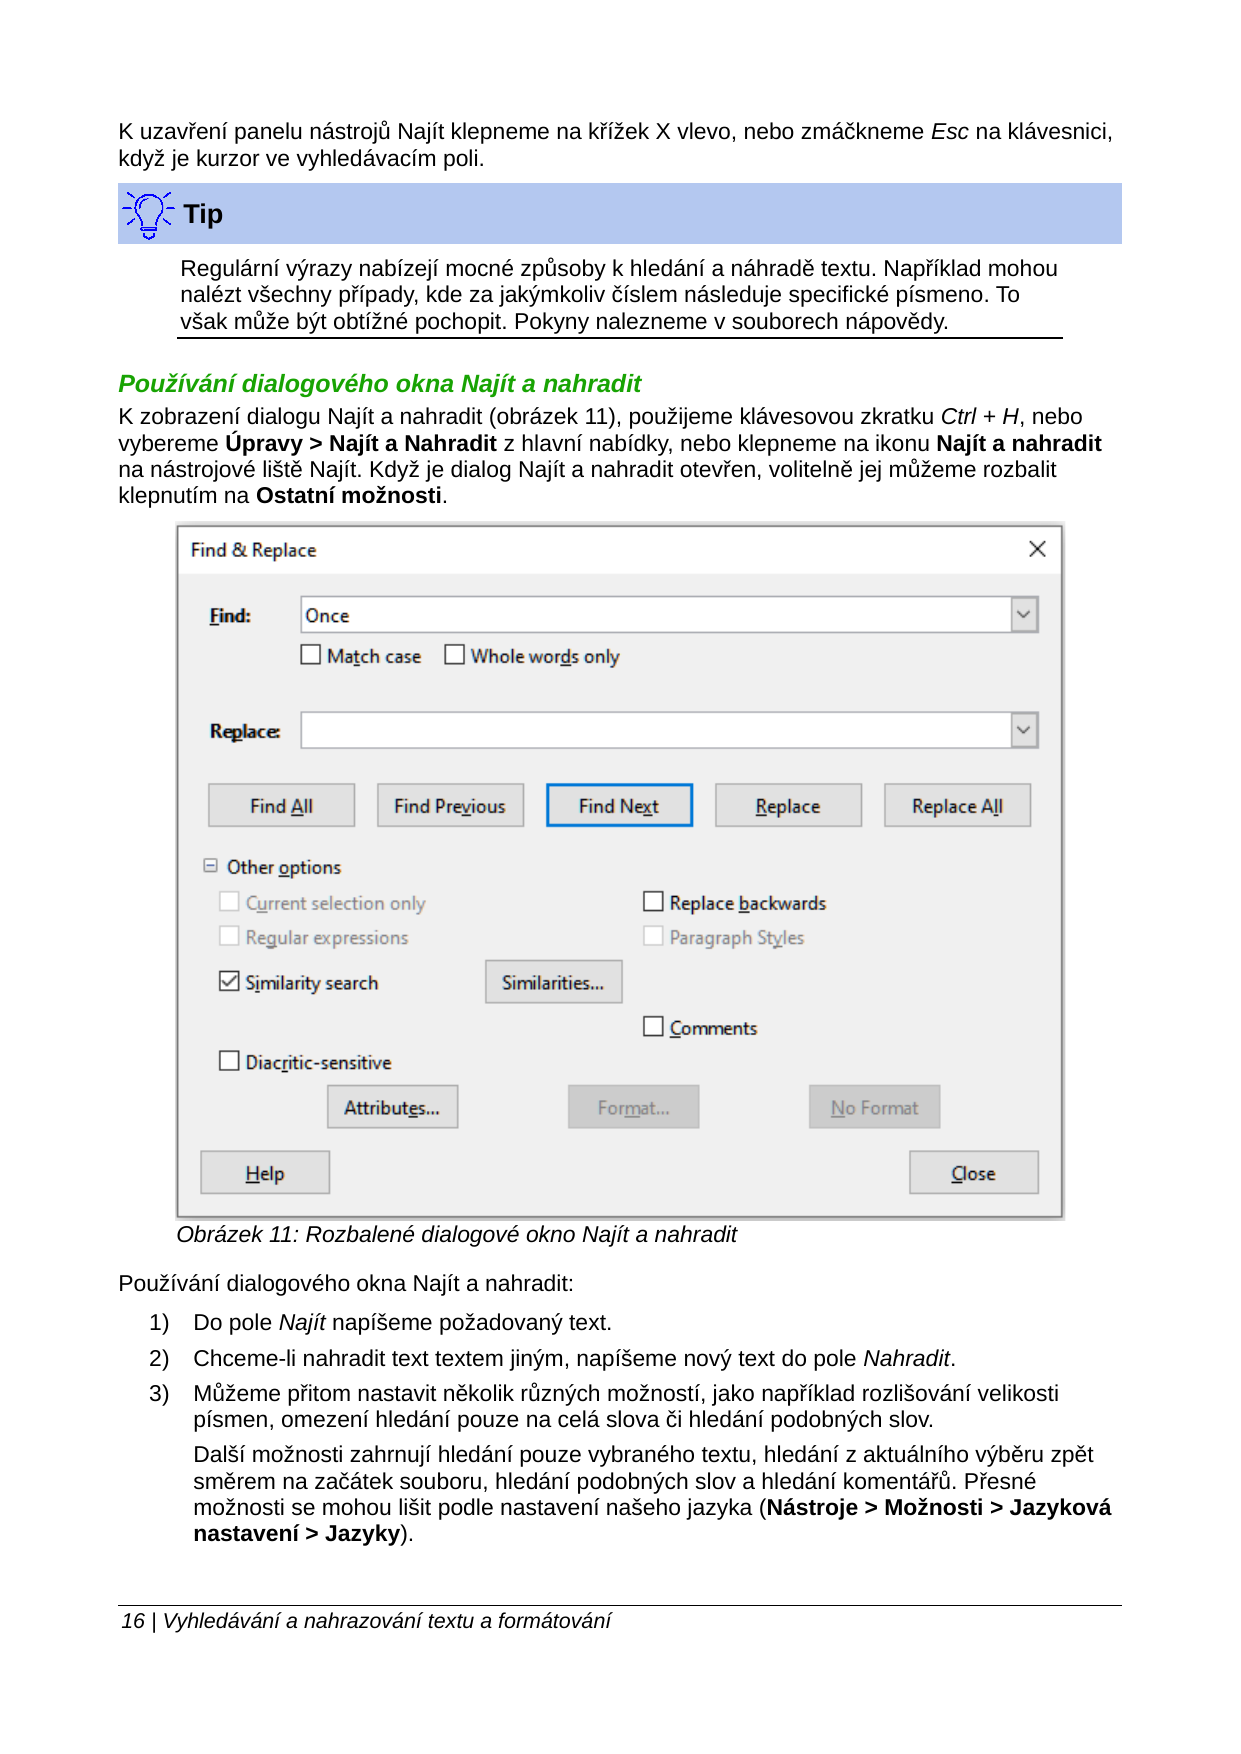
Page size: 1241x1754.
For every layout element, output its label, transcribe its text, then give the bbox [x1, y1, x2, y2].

text Používání dialogového okna Najít a nahradit: [118, 1270, 1122, 1297]
list Můžeme přitom nastavit několik různých možností, jako například rozlišování velikosti písmen, omezení hledání pouze na celá slova či hledání podobných slov. [169, 1380, 1122, 1432]
list Do pole Najít napíšeme požadovaný text. [169, 1309, 1122, 1336]
subtitle Tip [118, 183, 1122, 244]
list Chceme-li nahradit text textem jiným, napíšeme nový text do pole Nahradit. [169, 1344, 1122, 1371]
text Regulární výrazy nabízejí mocné způsoby k hledání a náhradě textu. Například mohou nalézt všechny případy, kde za jakýmkoliv číslem následuje specifické písmeno. To však může být obtížné pochopit. Pokyny nalezneme v souborech nápovědy. [177, 252, 1063, 337]
list Další možnosti zahrnují hledání pouze vybraného textu, hledání z aktuálního výběru zpět směrem na začátek souboru, hledání podobných slov a hledání komentářů. Přesné možnosti se mohou lišit podle nastavení našeho jazyka (Nástroje > Možnosti > Jazyková nastavení > Jazyky). [193, 1441, 1122, 1547]
text Obrázek 11: Rozbalené dialogové okno Najít a nahradit [176, 1221, 1064, 1247]
picture [119, 184, 179, 244]
text K uzavření panelu nástrojů Najít klepneme na křížek X vlevo, nebo zmáčkneme Esc na klávesnici, když je kurzor ve vyhledávacím poli. [118, 118, 1122, 171]
picture [175, 521, 1066, 1221]
text K zobrazení dialogu Najít a nahradit (obrázek 11), použijeme klávesovou zkratku Ctrl + H, nebo vybereme Úpravy > Najít a Nahradit z hlavní nabídky, nebo klepneme na ikonu Najít a nahradit na nástrojové liště Najít. Když je dialog Najít a nahradit otevřen, volitelně jej můžeme rozbalit klepnutím na Ostatní možnosti. [118, 403, 1122, 509]
subtitle Používání dialogového okna Najít a nahradit [118, 369, 1122, 397]
